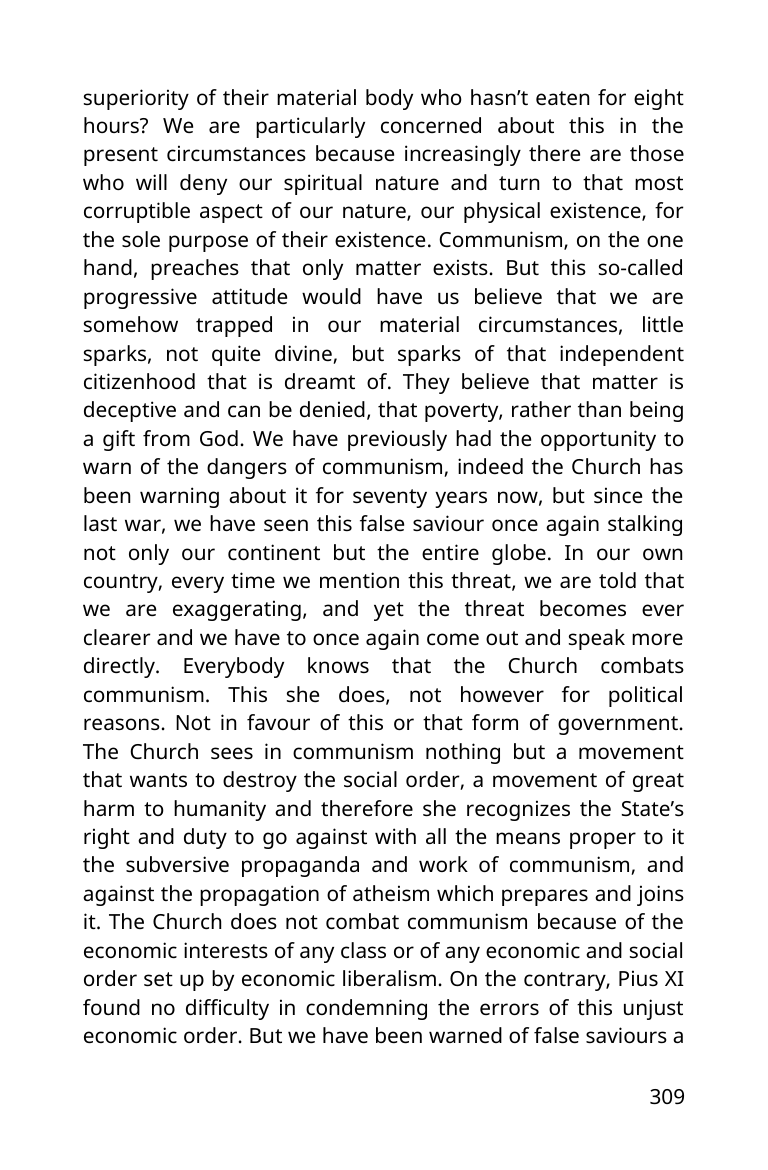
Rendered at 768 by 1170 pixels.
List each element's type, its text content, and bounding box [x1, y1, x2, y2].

text superiority of their material body who hasn’t eaten for eight hours? We are particularly concerned about this in the present circumstances because increasingly there are those who will deny our spiritual nature and turn to that most corruptible aspect of our nature, our physical existence, for the sole purpose of their existence. Communism, on the one hand, preaches that only matter exists. But this so-called progressive attitude would have us believe that we are somehow trapped in our material circumstances, little sparks, not quite divine, but sparks of that independent citizenhood that is dreamt of. They believe that matter is deceptive and can be denied, that poverty, rather than being a gift from God. We have previously had the opportunity to warn of the dangers of communism, indeed the Church has been warning about it for seventy years now, but since the last war, we have seen this false saviour once again stalking not only our continent but the entire globe. In our own country, every time we mention this threat, we are told that we are exaggerating, and yet the threat becomes ever clearer and we have to once again come out and speak more directly. Everybody knows that the Church combats communism. This she does, not however for political reasons. Not in favour of this or that form of government. The Church sees in communism nothing but a movement that wants to destroy the social order, a movement of great harm to humanity and therefore she recognizes the State’s right and duty to go against with all the means proper to it the subversive propaganda and work of communism, and against the propagation of atheism which prepares and joins it. The Church does not combat communism because of the economic interests of any class or of any economic and social order set up by economic liberalism. On the contrary, Pius XI found no difficulty in condemning the errors of this unjust economic order. But we have been warned of false saviours a [83, 83, 685, 1049]
